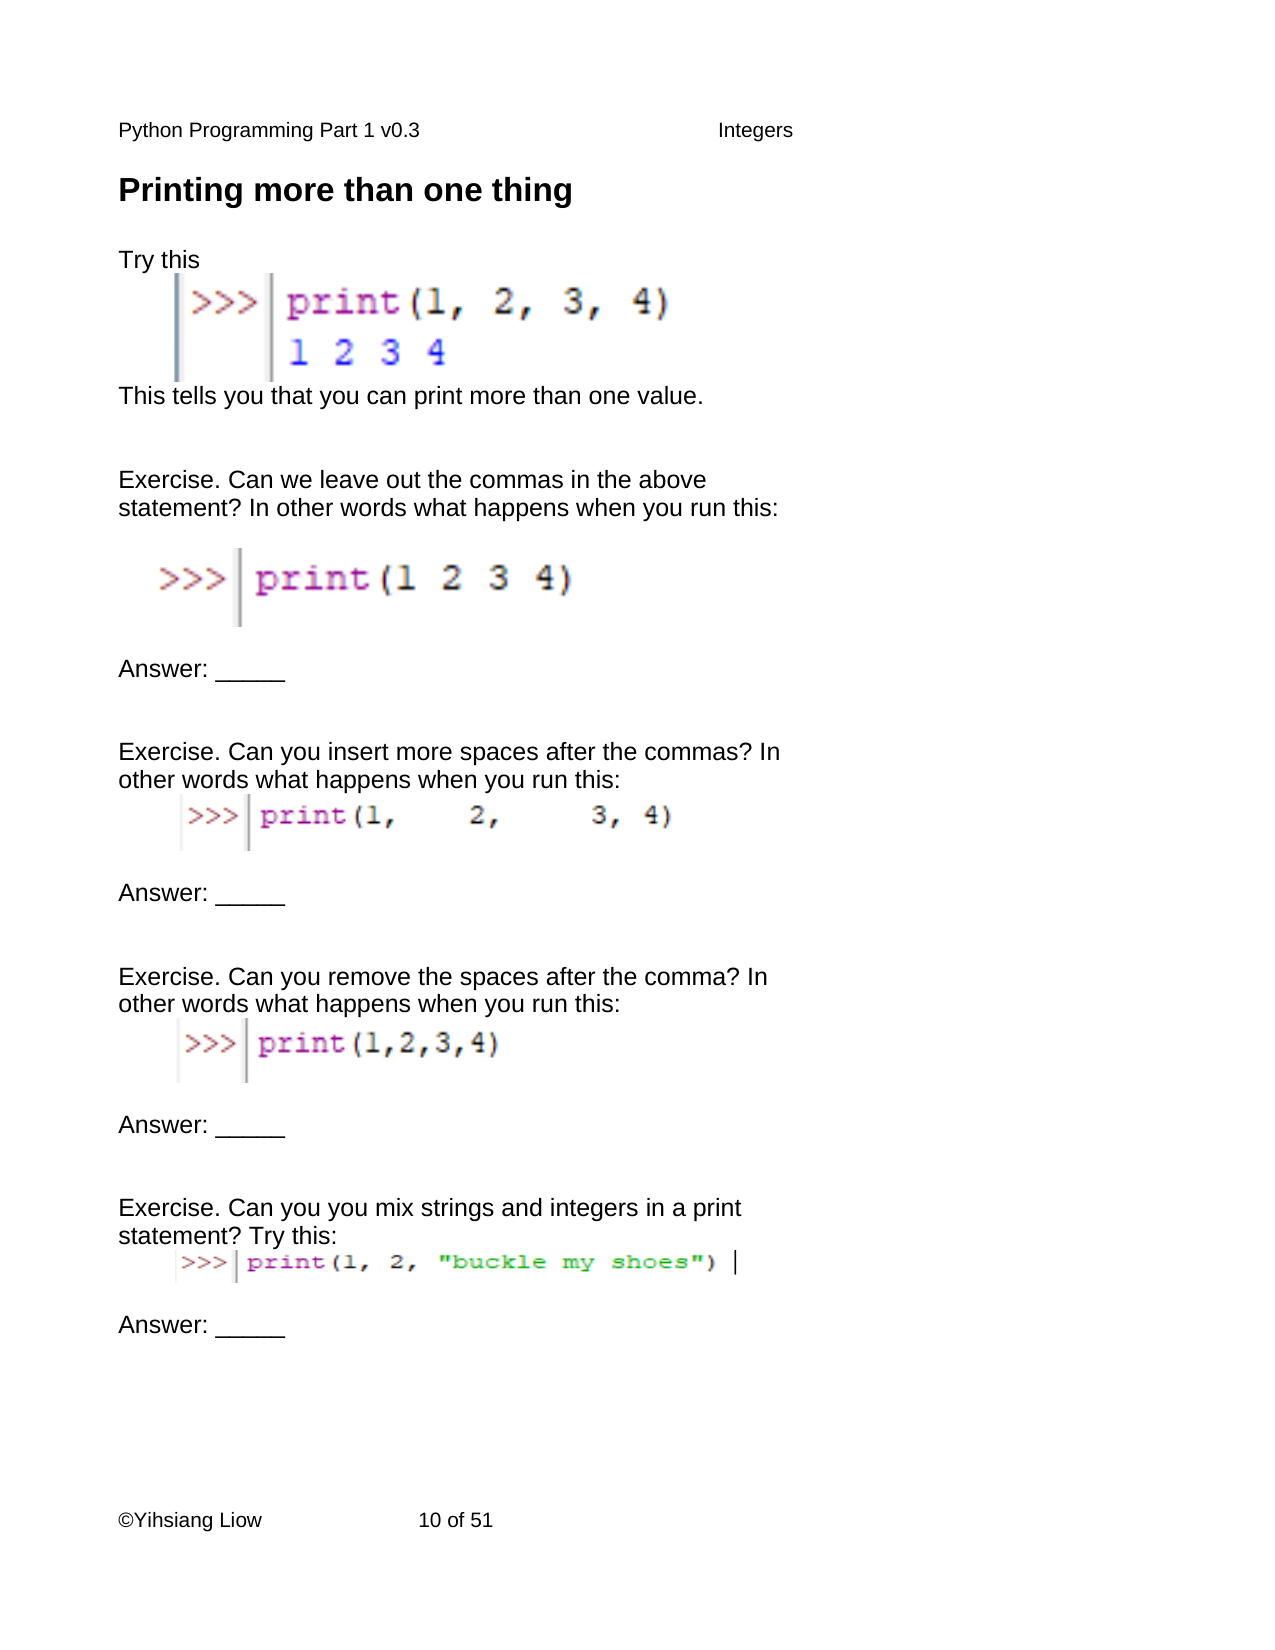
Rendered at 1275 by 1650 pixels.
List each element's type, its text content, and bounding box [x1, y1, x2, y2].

text Answer: _____ [118, 1311, 793, 1339]
picture [175, 1250, 737, 1283]
text Exercise. Can you insert more spaces after the commas? In other words what happens when you run this: [118, 738, 793, 794]
text Answer: _____ [118, 654, 793, 682]
picture [176, 1018, 735, 1083]
text Exercise. Can you remove the spaces after the comma? In other words what happens when you run this: [118, 962, 793, 1018]
picture [179, 794, 732, 851]
text This tells you that you can print more than one value. [118, 382, 793, 410]
picture [153, 548, 696, 627]
text Answer: _____ [118, 1110, 793, 1138]
text Printing more than one thing [118, 171, 793, 208]
picture [174, 273, 737, 382]
text Exercise. Can we leave out the commas in the above statement? In other words what happens when you run this: [118, 466, 793, 521]
text Exercise. Can you you mix strings and integers in a print statement? Try this: [118, 1194, 793, 1250]
text Try this [118, 245, 793, 273]
text Answer: _____ [118, 879, 793, 907]
